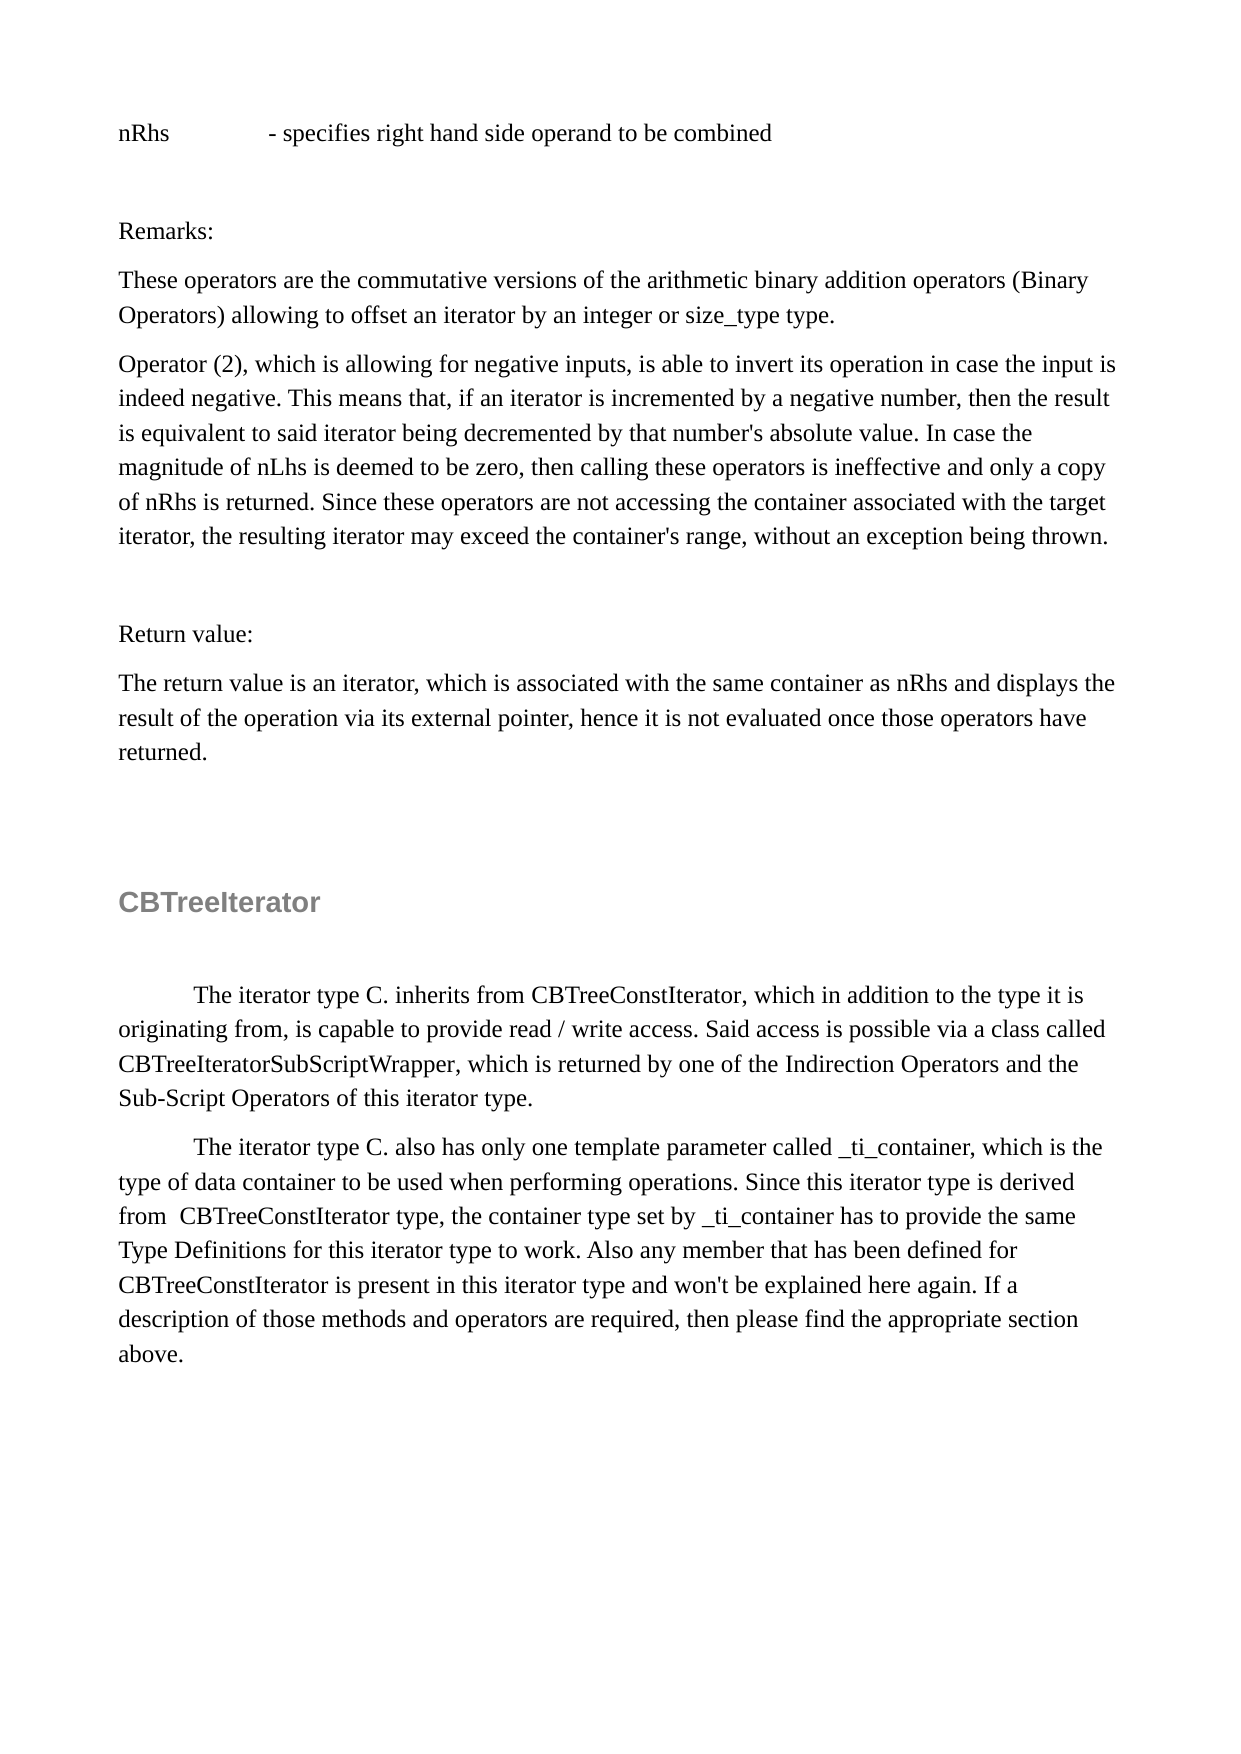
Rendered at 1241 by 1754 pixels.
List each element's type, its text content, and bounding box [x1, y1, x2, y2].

subtitle CBTreeIterator [118, 884, 1122, 918]
text These operators are the commutative versions of the arithmetic binary addition operators (Binary Operators) allowing to offset an iterator by an integer or size_type type. [118, 265, 1122, 328]
text nRhs - specifies right hand side operand to be combined [118, 118, 1122, 147]
text The iterator type C. inherits from CBTreeConstIterator, which in addition to the type it is originating from, is capable to provide read / write access. Said access is possible via a class called CBTreeIteratorSubScriptWrapper, which is returned by one of the Indirection Operators and the Sub-Script Operators of this iterator type. [118, 980, 1122, 1112]
text Return value: [118, 619, 1122, 648]
text Remarks: [118, 216, 1122, 245]
text The iterator type C. also has only one template parameter called _ti_container, which is the type of data container to be used when performing operations. Since this iterator type is derived from CBTreeConstIterator type, the container type set by _ti_container has to provide the same Type Definitions for this iterator type to work. Also any member that has been defined for CBTreeConstIterator is present in this iterator type and won't be explained here again. If a description of those methods and operators are required, then please find the appropriate section above. [118, 1132, 1122, 1368]
text The return value is an iterator, which is associated with the same container as nRhs and displays the result of the operation via its external pointer, hence it is not evaluated once those operators have returned. [118, 668, 1122, 766]
text Operator (2), which is allowing for negative inputs, is able to invert its operation in case the input is indeed negative. This means that, if an iterator is incremented by a negative number, then the result is equivalent to said iterator being decremented by that number's absolute value. In case the magnitude of nLhs is deemed to be zero, then calling these operators is ineffective and only a copy of nRhs is returned. Since these operators are not accessing the container associated with the target iterator, the resulting iterator may exceed the container's range, without an exception being thrown. [118, 349, 1122, 550]
